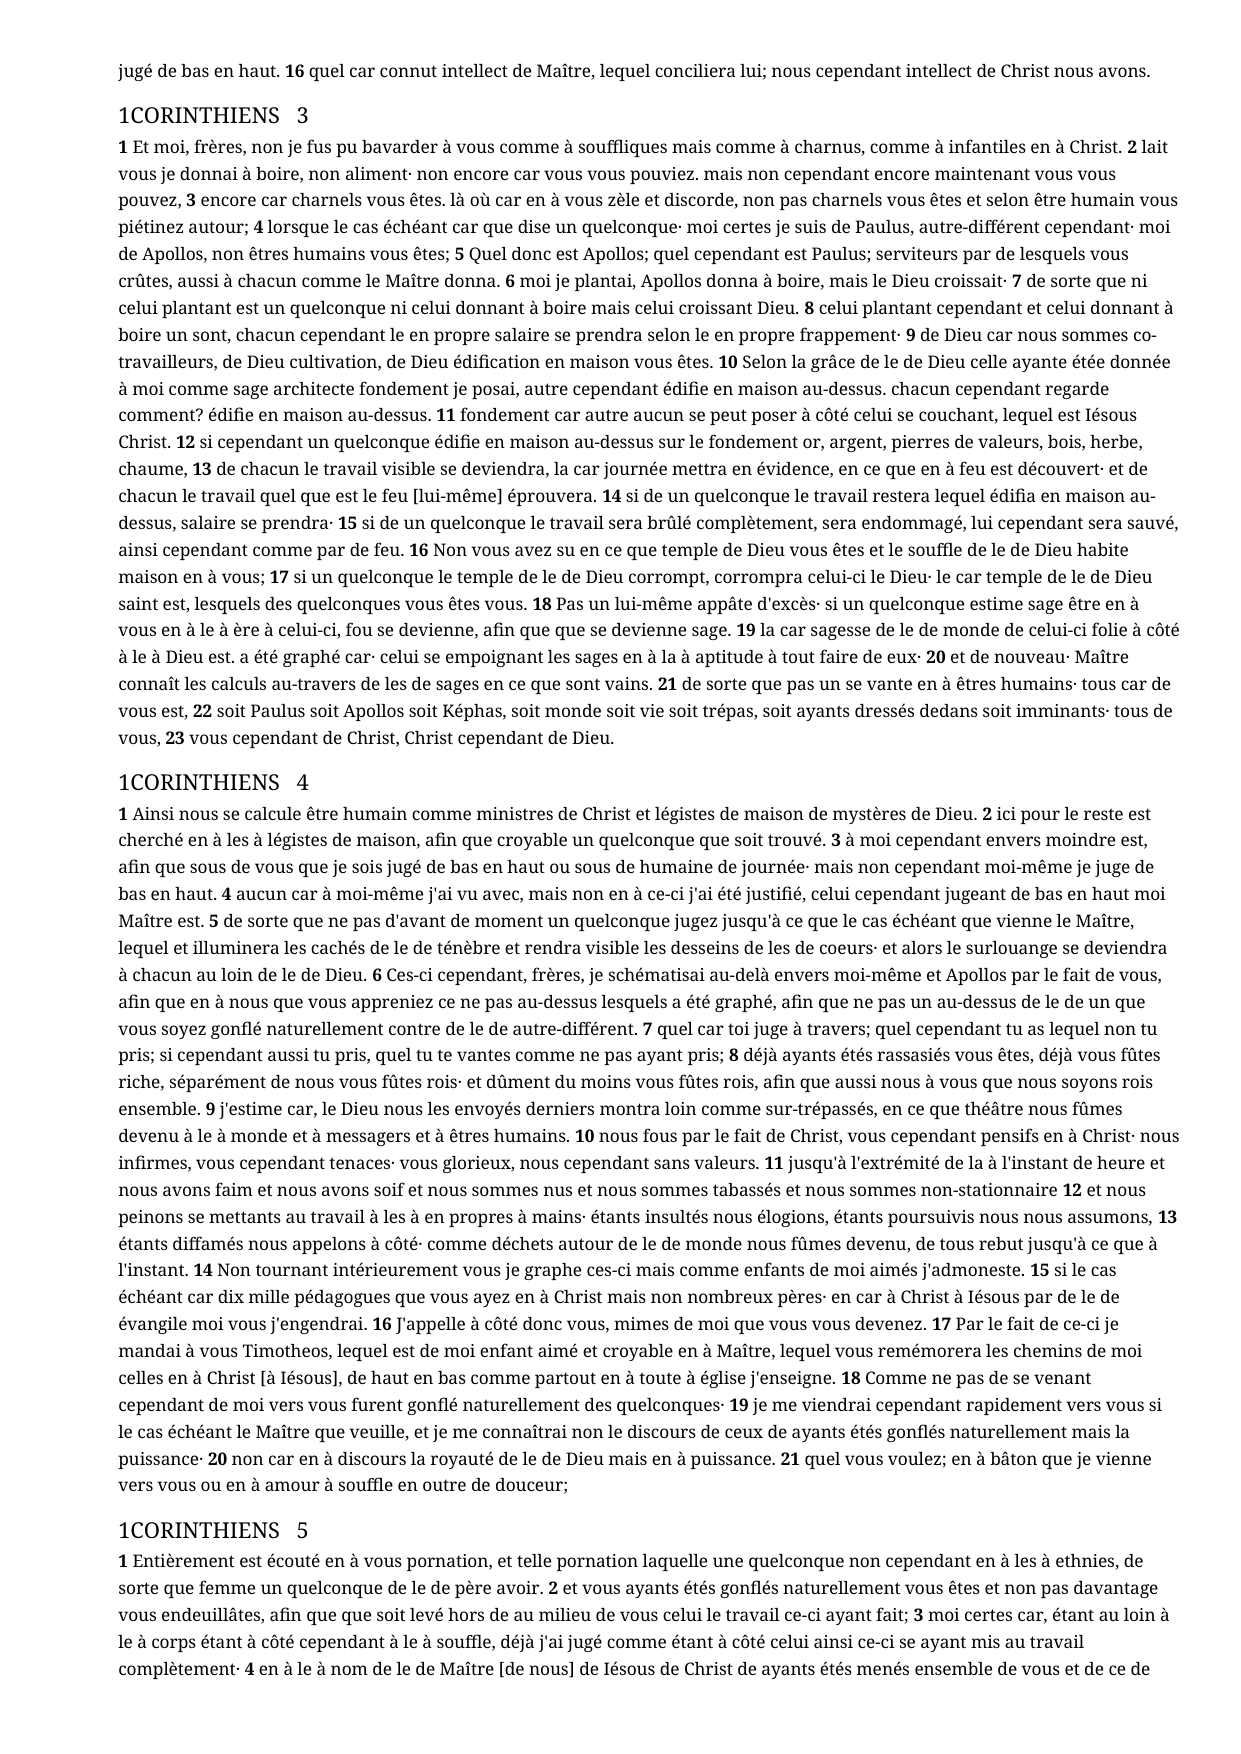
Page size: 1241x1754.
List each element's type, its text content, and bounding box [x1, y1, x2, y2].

text 1 Ainsi nous se calcule être humain comme ministres de Christ et légistes de maison de mystères de Dieu. 2 ici pour le reste est cherché en à les à légistes de maison, afin que croyable un quelconque que soit trouvé. 3 à moi cependant envers moindre est, afin que sous de vous que je sois jugé de bas en haut ou sous de humaine de journée· mais non cependant moi-même je juge de bas en haut. 4 aucun car à moi-même j'ai vu avec, mais non en à ce-ci j'ai été justifié, celui cependant jugeant de bas en haut moi Maître est. 5 de sorte que ne pas d'avant de moment un quelconque jugez jusqu'à ce que le cas échéant que vienne le Maître, lequel et illuminera les cachés de le de ténèbre et rendra visible les desseins de les de coeurs· et alors le surlouange se deviendra à chacun au loin de le de Dieu. 6 Ces-ci cependant, frères, je schématisai au-delà envers moi-même et Apollos par le fait de vous, afin que en à nous que vous appreniez ce ne pas au-dessus lesquels a été graphé, afin que ne pas un au-dessus de le de un que vous soyez gonflé naturellement contre de le de autre-différent. 7 quel car toi juge à travers; quel cependant tu as lequel non tu pris; si cependant aussi tu pris, quel tu te vantes comme ne pas ayant pris; 8 déjà ayants étés rassasiés vous êtes, déjà vous fûtes riche, séparément de nous vous fûtes rois· et dûment du moins vous fûtes rois, afin que aussi nous à vous que nous soyons rois ensemble. 9 j'estime car, le Dieu nous les envoyés derniers montra loin comme sur-trépassés, en ce que théâtre nous fûmes devenu à le à monde et à messagers et à êtres humains. 10 nous fous par le fait de Christ, vous cependant pensifs en à Christ· nous infirmes, vous cependant tenaces· vous glorieux, nous cependant sans valeurs. 11 jusqu'à l'extrémité de la à l'instant de heure et nous avons faim et nous avons soif et nous sommes nus et nous sommes tabassés et nous sommes non-stationnaire 12 et nous peinons se mettants au travail à les à en propres à mains· étants insultés nous élogions, étants poursuivis nous nous assumons, 13 étants diffamés nous appelons à côté· comme déchets autour de le de monde nous fûmes devenu, de tous rebut jusqu'à ce que à l'instant. 14 Non tournant intérieurement vous je graphe ces-ci mais comme enfants de moi aimés j'admoneste. 15 si le cas échéant car dix mille pédagogues que vous ayez en à Christ mais non nombreux pères· en car à Christ à Iésous par de le de évangile moi vous j'engendrai. 16 J'appelle à côté donc vous, mimes de moi que vous vous devenez. 17 Par le fait de ce-ci je mandai à vous Timotheos, lequel est de moi enfant aimé et croyable en à Maître, lequel vous remémorera les chemins de moi celles en à Christ [à Iésous], de haut en bas comme partout en à toute à église j'enseigne. 18 Comme ne pas de se venant cependant de moi vers vous furent gonflé naturellement des quelconques· 19 je me viendrai cependant rapidement vers vous si le cas échéant le Maître que veuille, et je me connaîtrai non le discours de ceux de ayants étés gonflés naturellement mais la puissance· 20 non car en à discours la royauté de le de Dieu mais en à puissance. 21 quel vous voulez; en à bâton que je vienne vers vous ou en à amour à souffle en outre de douceur; [118, 802, 1181, 1497]
text jugé de bas en haut. 16 quel car connut intellect de Maître, lequel conciliera lui; nous cependant intellect de Christ nous avons. [118, 59, 1181, 82]
text 1CORINTHIENS 3 [118, 101, 1181, 130]
text 1CORINTHIENS 4 [118, 767, 1181, 797]
text 1 Entièrement est écouté en à vous pornation, et telle pornation laquelle une quelconque non cependant en à les à ethnies, de sorte que femme un quelconque de le de père avoir. 2 et vous ayants étés gonflés naturellement vous êtes et non pas davantage vous endeuillâtes, afin que que soit levé hors de au milieu de vous celui le travail ce-ci ayant fait; 3 moi certes car, étant au loin à le à corps étant à côté cependant à le à souffle, déjà j'ai jugé comme étant à côté celui ainsi ce-ci se ayant mis au travail complètement· 4 en à le à nom de le de Maître [de nous] de Iésous de Christ de ayants étés menés ensemble de vous et de ce de [118, 1549, 1181, 1680]
text 1CORINTHIENS 5 [118, 1515, 1181, 1545]
text 1 Et moi, frères, non je fus pu bavarder à vous comme à souffliques mais comme à charnus, comme à infantiles en à Christ. 2 lait vous je donnai à boire, non aliment· non encore car vous vous pouviez. mais non cependant encore maintenant vous vous pouvez, 3 encore car charnels vous êtes. là où car en à vous zèle et discorde, non pas charnels vous êtes et selon être humain vous piétinez autour; 4 lorsque le cas échéant car que dise un quelconque· moi certes je suis de Paulus, autre-différent cependant· moi de Apollos, non êtres humains vous êtes; 5 Quel donc est Apollos; quel cependant est Paulus; serviteurs par de lesquels vous crûtes, aussi à chacun comme le Maître donna. 6 moi je plantai, Apollos donna à boire, mais le Dieu croissait· 7 de sorte que ni celui plantant est un quelconque ni celui donnant à boire mais celui croissant Dieu. 8 celui plantant cependant et celui donnant à boire un sont, chacun cependant le en propre salaire se prendra selon le en propre frappement· 9 de Dieu car nous sommes co-travailleurs, de Dieu cultivation, de Dieu édification en maison vous êtes. 10 Selon la grâce de le de Dieu celle ayante étée donnée à moi comme sage architecte fondement je posai, autre cependant édifie en maison au-dessus. chacun cependant regarde comment? édifie en maison au-dessus. 11 fondement car autre aucun se peut poser à côté celui se couchant, lequel est Iésous Christ. 12 si cependant un quelconque édifie en maison au-dessus sur le fondement or, argent, pierres de valeurs, bois, herbe, chaume, 13 de chacun le travail visible se deviendra, la car journée mettra en évidence, en ce que en à feu est découvert· et de chacun le travail quel que est le feu [lui-même] éprouvera. 14 si de un quelconque le travail restera lequel édifia en maison au-dessus, salaire se prendra· 15 si de un quelconque le travail sera brûlé complètement, sera endommagé, lui cependant sera sauvé, ainsi cependant comme par de feu. 16 Non vous avez su en ce que temple de Dieu vous êtes et le souffle de le de Dieu habite maison en à vous; 17 si un quelconque le temple de le de Dieu corrompt, corrompra celui-ci le Dieu· le car temple de le de Dieu saint est, lesquels des quelconques vous êtes vous. 18 Pas un lui-même appâte d'excès· si un quelconque estime sage être en à vous en à le à ère à celui-ci, fou se devienne, afin que que se devienne sage. 19 la car sagesse de le de monde de celui-ci folie à côté à le à Dieu est. a été graphé car· celui se empoignant les sages en à la à aptitude à tout faire de eux· 20 et de nouveau· Maître connaît les calculs au-travers de les de sages en ce que sont vains. 21 de sorte que pas un se vante en à êtres humains· tous car de vous est, 22 soit Paulus soit Apollos soit Képhas, soit monde soit vie soit trépas, soit ayants dressés dedans soit imminants· tous de vous, 23 vous cependant de Christ, Christ cependant de Dieu. [118, 135, 1181, 749]
